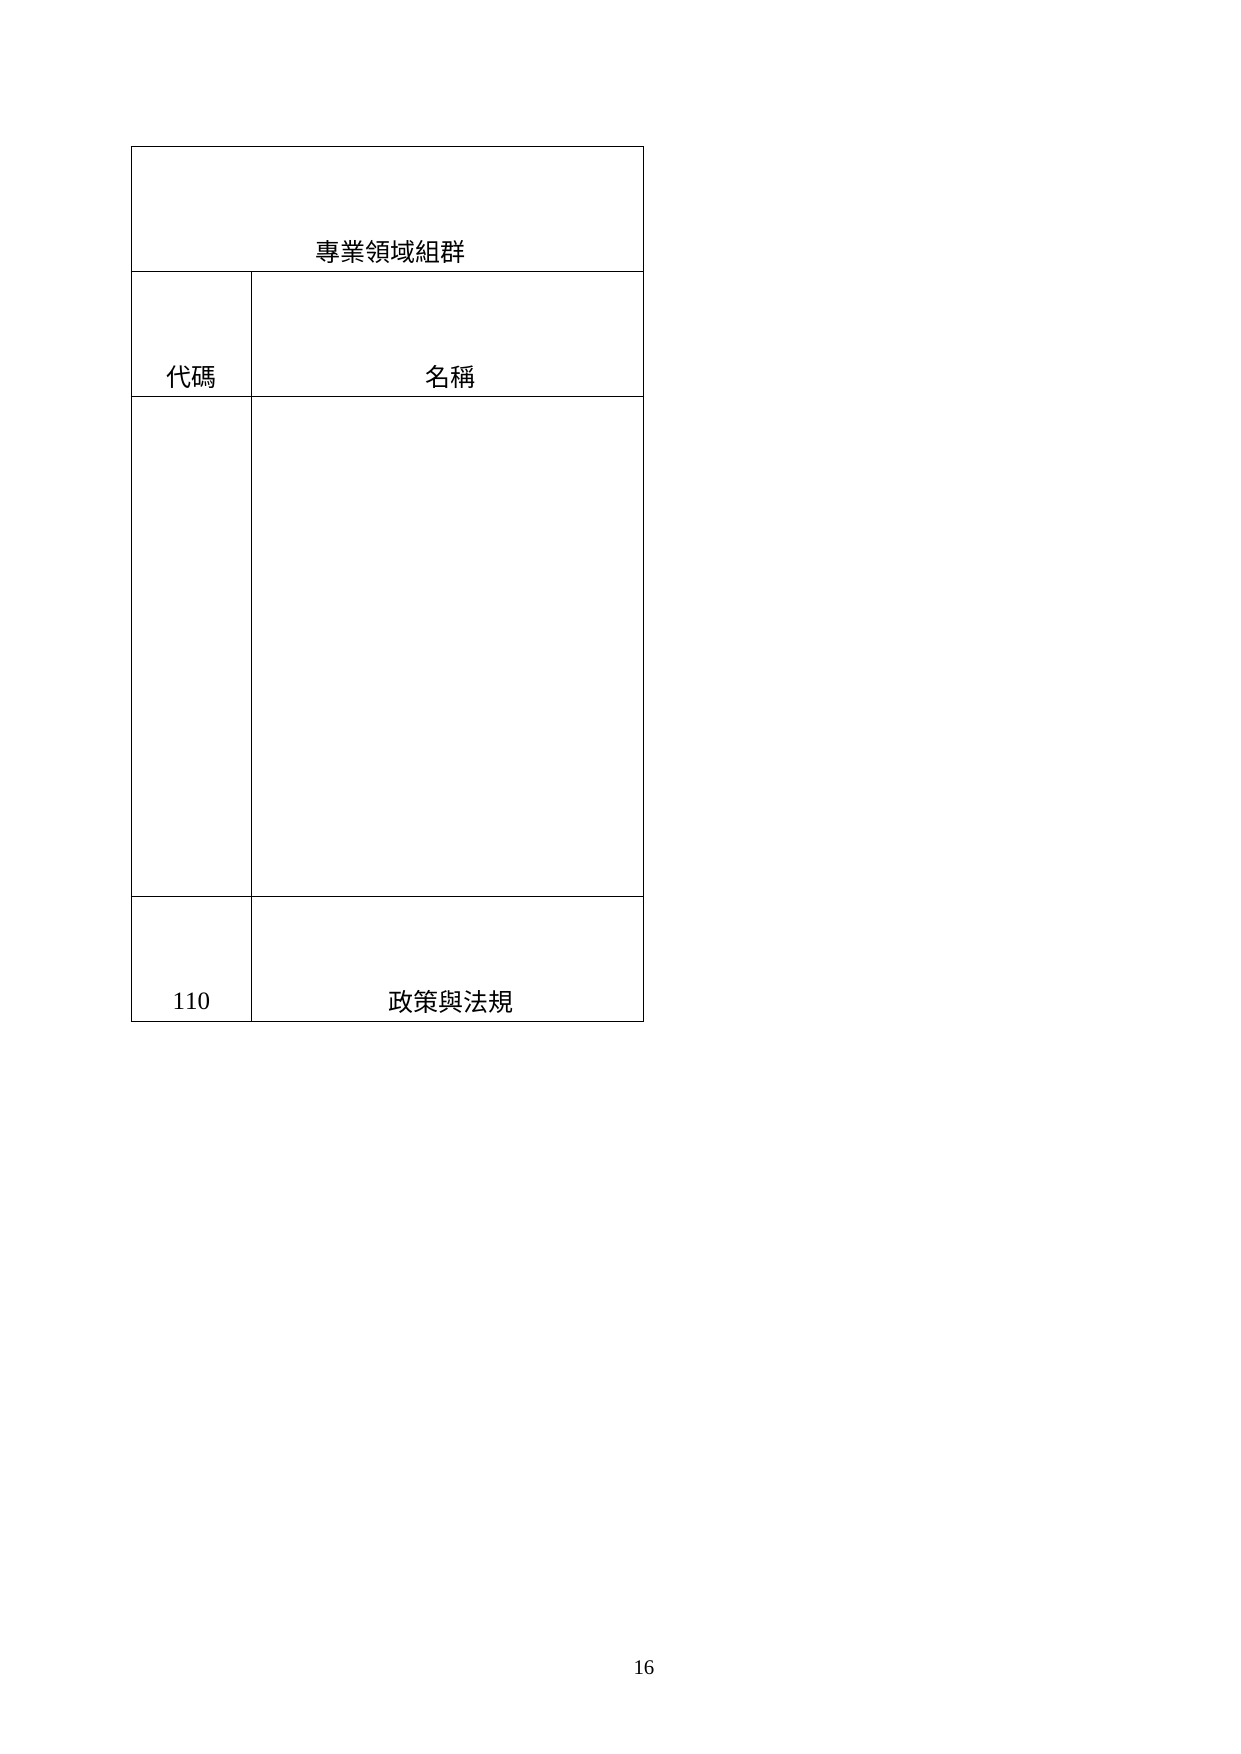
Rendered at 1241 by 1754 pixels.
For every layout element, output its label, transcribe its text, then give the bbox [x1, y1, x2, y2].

table_cell 名稱 [252, 272, 643, 396]
table_cell [132, 397, 251, 896]
table_header 專業領域組群 [132, 147, 643, 271]
table_cell [252, 397, 643, 896]
table_cell 110 [132, 897, 251, 1021]
table_cell 代碼 [132, 272, 251, 396]
table_cell 政策與法規 [252, 897, 643, 1021]
